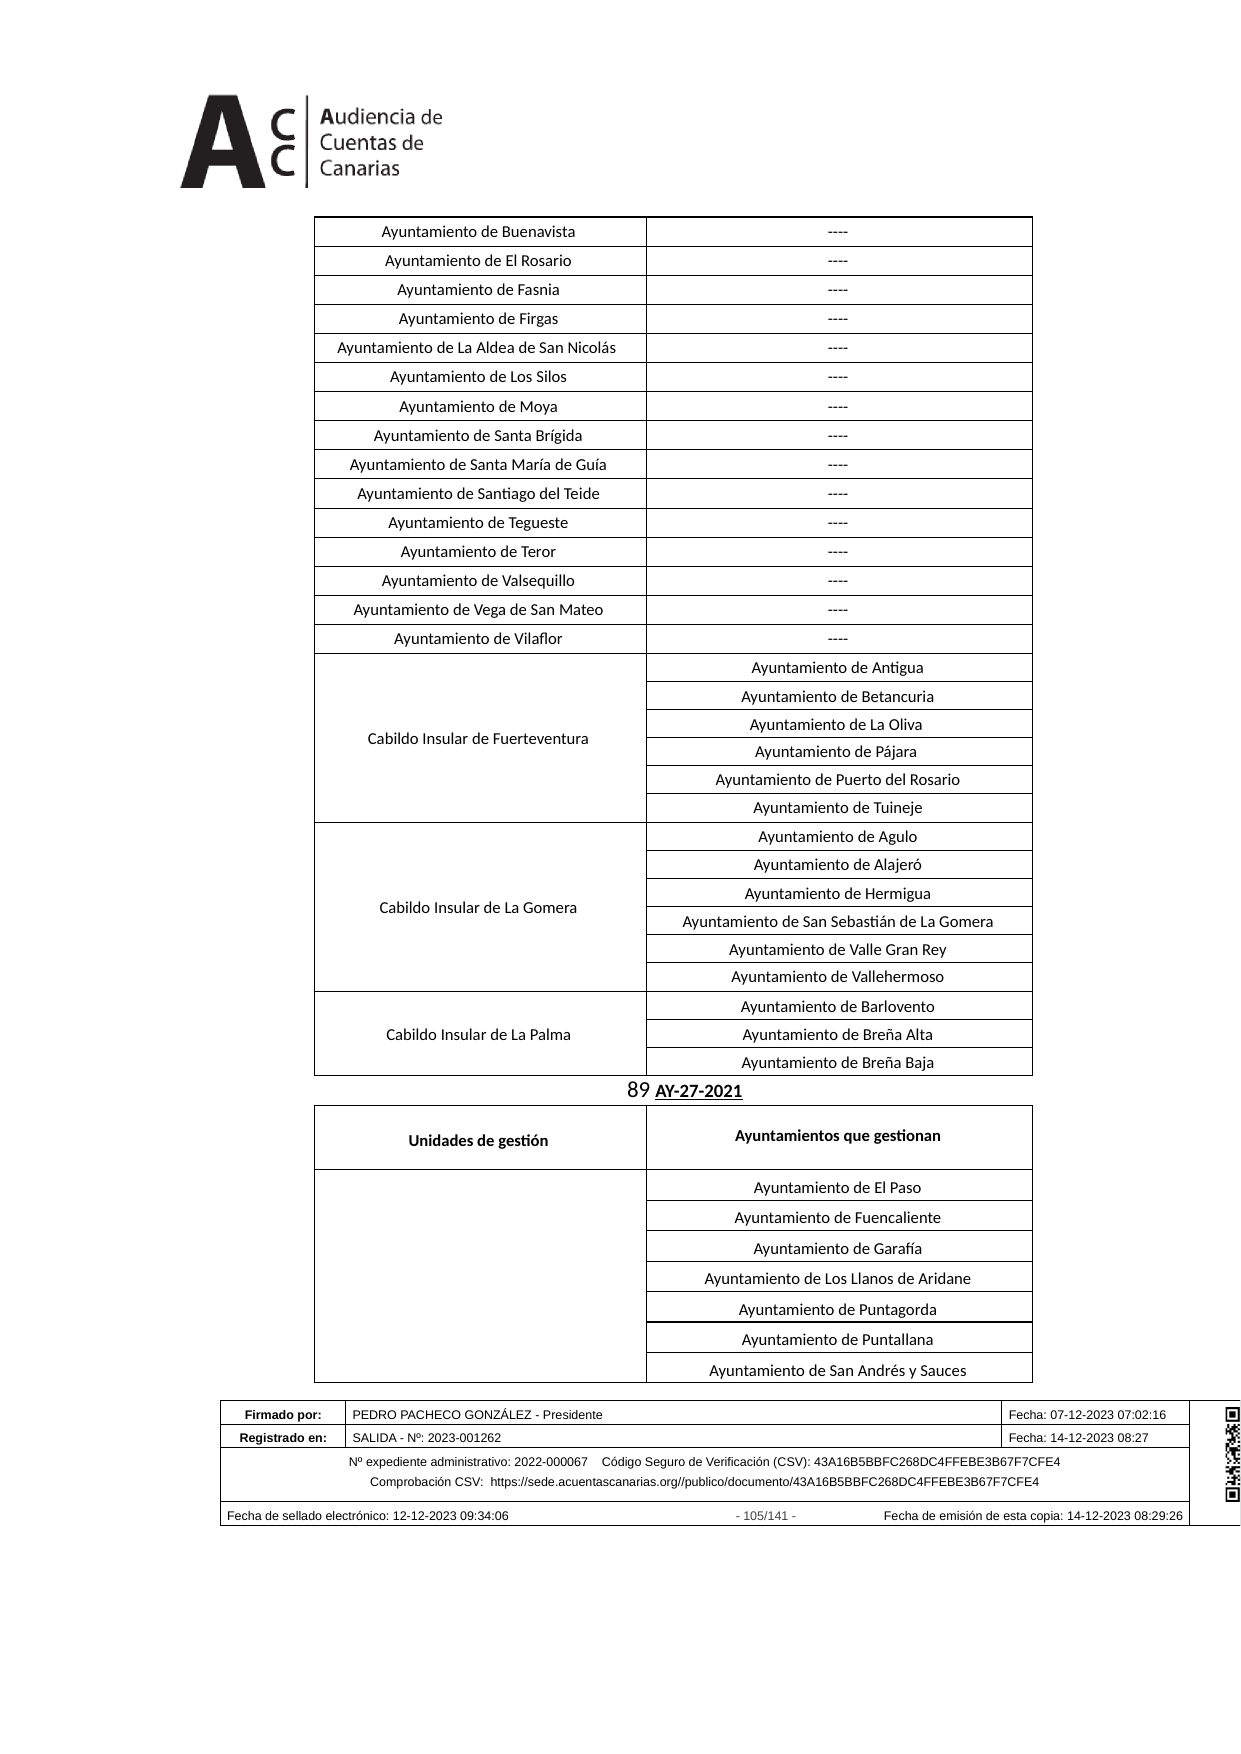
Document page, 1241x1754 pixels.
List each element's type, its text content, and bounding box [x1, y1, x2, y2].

table_cell ---- [647, 625, 1032, 653]
table_cell ---- [647, 305, 1032, 333]
table_cell Ayuntamiento de Valsequillo [315, 567, 646, 595]
table_cell Ayuntamiento de La Aldea de San Nicolás [315, 334, 646, 362]
table_cell ---- [647, 276, 1032, 304]
table_header Unidades de gestión [315, 1106, 646, 1169]
table_cell Cabildo Insular de La Palma [315, 992, 646, 1075]
table_cell ---- [647, 538, 1032, 566]
table_cell Ayuntamiento de Teror [315, 538, 646, 566]
table_cell Ayuntamiento de Puerto del Rosario [647, 766, 1032, 793]
table_cell Ayuntamiento de Vallehermoso [647, 963, 1032, 991]
table_cell Ayuntamiento de Tegueste [315, 509, 646, 537]
table_cell ---- [647, 479, 1032, 507]
table_cell Ayuntamiento de Santa María de Guía [315, 450, 646, 478]
table_cell Ayuntamiento de Santa Brígida [315, 421, 646, 449]
table_cell Ayuntamiento de Alajeró [647, 851, 1032, 878]
table_cell Ayuntamiento de Breña Baja [647, 1048, 1032, 1075]
table_cell ---- [647, 247, 1032, 274]
table_header Ayuntamientos que gestionan [647, 1106, 1032, 1169]
table_cell Ayuntamiento de San Sebastián de La Gomera [647, 907, 1032, 934]
table_cell Ayuntamiento de Santiago del Teide [315, 479, 646, 507]
table_cell ---- [647, 450, 1032, 478]
table_cell Cabildo Insular de La Gomera [315, 823, 646, 991]
table_cell Ayuntamiento de Moya [315, 392, 646, 420]
table_cell Ayuntamiento de Puntallana [647, 1323, 1032, 1352]
table_cell Ayuntamiento de Garafía [647, 1231, 1032, 1261]
table_cell Ayuntamiento de Vilaflor [315, 625, 646, 653]
table_cell Ayuntamiento de El Rosario [315, 247, 646, 274]
table_cell Ayuntamiento de Los Llanos de Aridane [647, 1262, 1032, 1291]
table_cell ---- [647, 567, 1032, 595]
subtitle 89 AY-27-2021 [627, 1076, 1096, 1103]
table_cell Ayuntamiento de Valle Gran Rey [647, 935, 1032, 962]
table_cell Ayuntamiento de Breña Alta [647, 1020, 1032, 1047]
table_cell Ayuntamiento de Firgas [315, 305, 646, 333]
table_cell ---- [647, 334, 1032, 362]
table_cell ---- [647, 218, 1032, 246]
table_cell Ayuntamiento de Agulo [647, 823, 1032, 850]
table_cell Ayuntamiento de Barlovento [647, 992, 1032, 1019]
table_cell ---- [647, 509, 1032, 537]
table_cell Ayuntamiento de Tuineje [647, 794, 1032, 822]
table_cell Ayuntamiento de Puntagorda [647, 1292, 1032, 1321]
table_cell Ayuntamiento de Fasnia [315, 276, 646, 304]
table_cell Ayuntamiento de Buenavista [315, 218, 646, 246]
table_cell ---- [647, 421, 1032, 449]
table_cell ---- [647, 392, 1032, 420]
table_cell ---- [647, 596, 1032, 624]
table_cell ---- [647, 363, 1032, 391]
table_cell Ayuntamiento de Fuencaliente [647, 1201, 1032, 1230]
table_cell Ayuntamiento de Hermigua [647, 879, 1032, 906]
table_cell Ayuntamiento de Vega de San Mateo [315, 596, 646, 624]
table_cell Ayuntamiento de El Paso [647, 1170, 1032, 1200]
table_cell Cabildo Insular de Fuerteventura [315, 654, 646, 822]
table_cell Ayuntamiento de Pájara [647, 738, 1032, 765]
table_cell Ayuntamiento de Betancuria [647, 682, 1032, 709]
table_cell Ayuntamiento de Antigua [647, 654, 1032, 681]
table_cell Ayuntamiento de San Andrés y Sauces [647, 1353, 1032, 1382]
table_cell Ayuntamiento de La Oliva [647, 710, 1032, 737]
table_cell [315, 1170, 646, 1382]
table_cell Ayuntamiento de Los Silos [315, 363, 646, 391]
